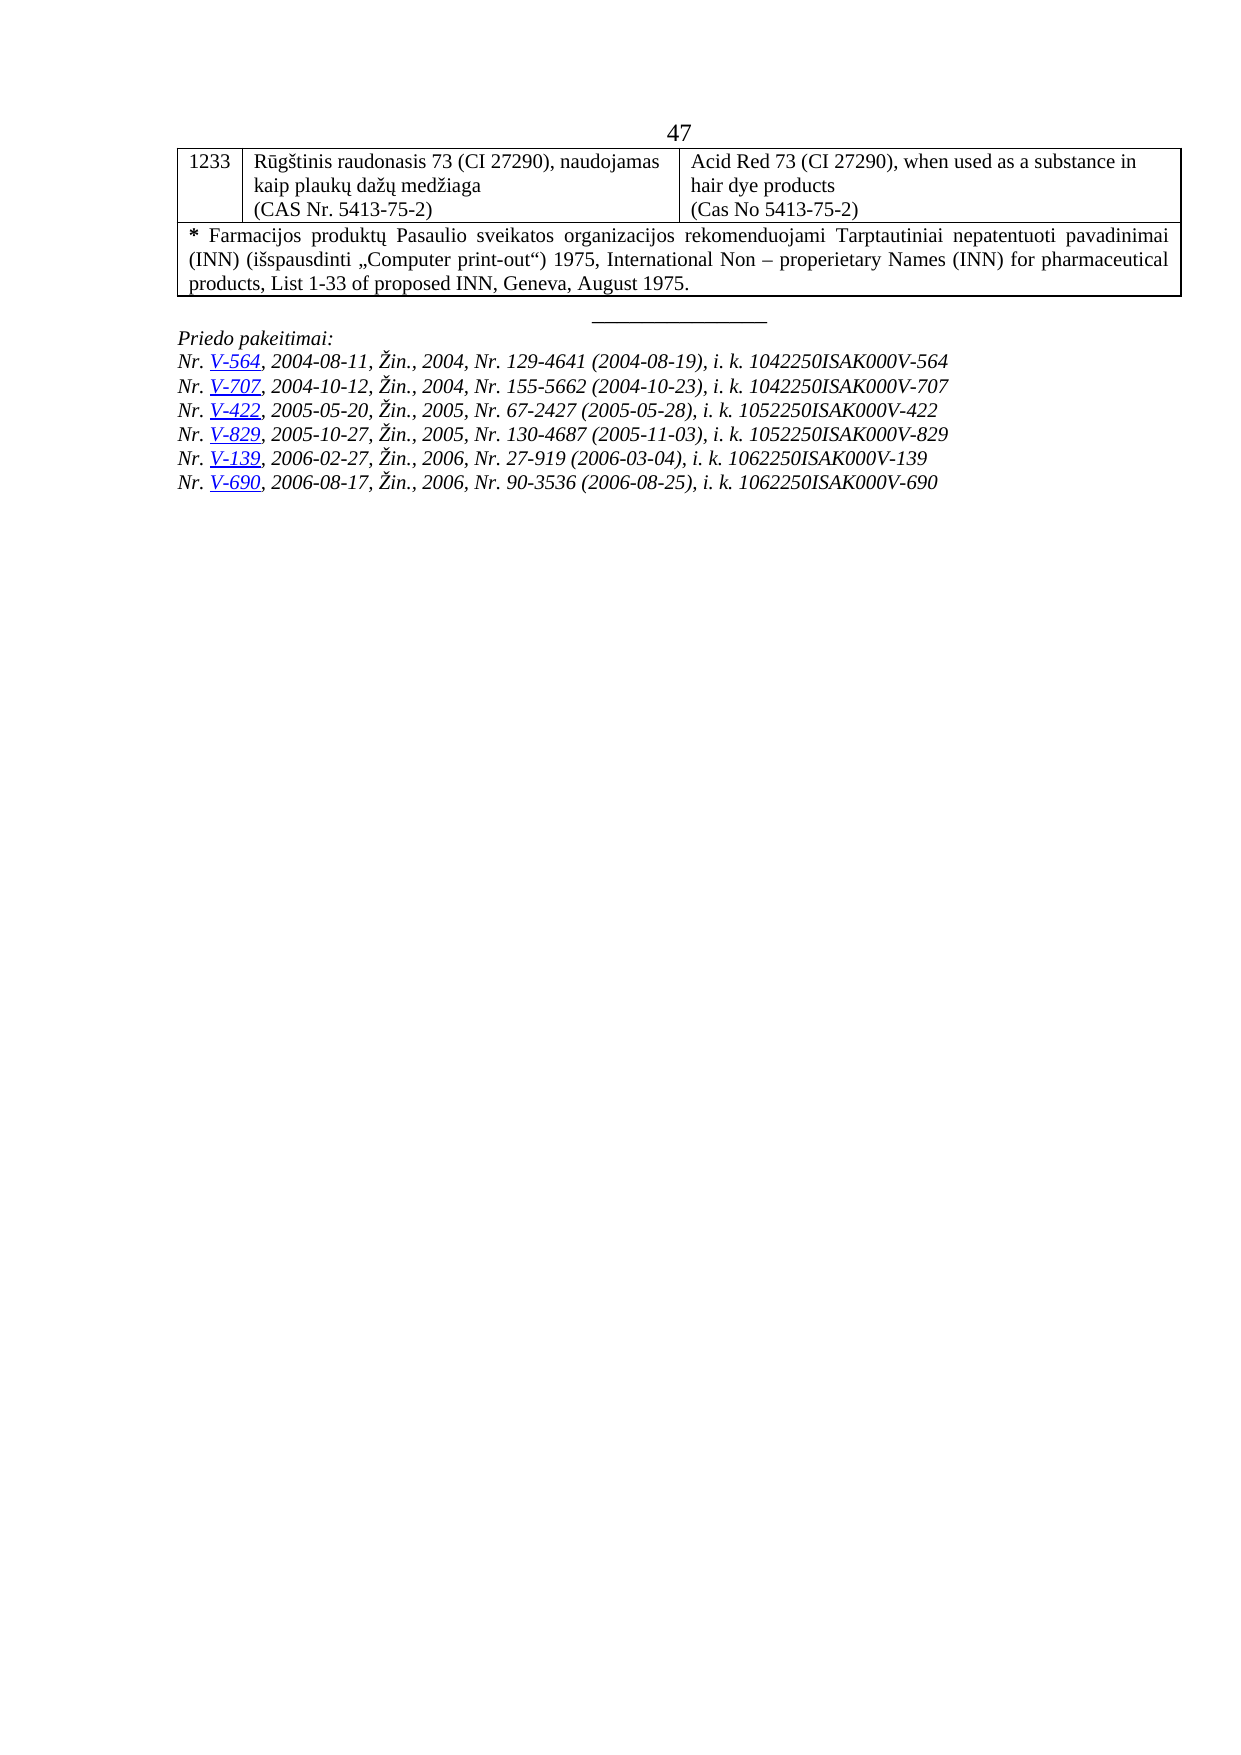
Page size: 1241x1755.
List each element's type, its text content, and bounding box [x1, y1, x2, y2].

text Nr. V-139, 2006-02-27, Žin., 2006, Nr. 27-919 (2006-03-04), i. k. 1062250ISAK000V-139 [177, 446, 1181, 470]
text Nr. V-564, 2004-08-11, Žin., 2004, Nr. 129-4641 (2004-08-19), i. k. 1042250ISAK000V-564 [177, 349, 1181, 373]
table_cell * Farmacijos produktų Pasaulio sveikatos organizacijos rekomenduojami Tarptautiniai nepatentuoti pavadinimai (INN) (išspausdinti „Computer print-out“) 1975, International Non – properietary Names (INN) for pharmaceutical products, List 1-33 of proposed INN, Geneva, August 1975. [178, 223, 1180, 295]
text Nr. V-422, 2005-05-20, Žin., 2005, Nr. 67-2427 (2005-05-28), i. k. 1052250ISAK000V-422 [177, 398, 1181, 422]
text Nr. V-829, 2005-10-27, Žin., 2005, Nr. 130-4687 (2005-11-03), i. k. 1052250ISAK000V-829 [177, 422, 1181, 446]
text Priedo pakeitimai: [177, 325, 1181, 349]
text Nr. V-690, 2006-08-17, Žin., 2006, Nr. 90-3536 (2006-08-25), i. k. 1062250ISAK000V-690 [177, 470, 1181, 494]
text ______________ [177, 297, 1181, 325]
table_cell 1233 [178, 149, 242, 221]
text Nr. V-707, 2004-10-12, Žin., 2004, Nr. 155-5662 (2004-10-23), i. k. 1042250ISAK000V-707 [177, 373, 1181, 398]
